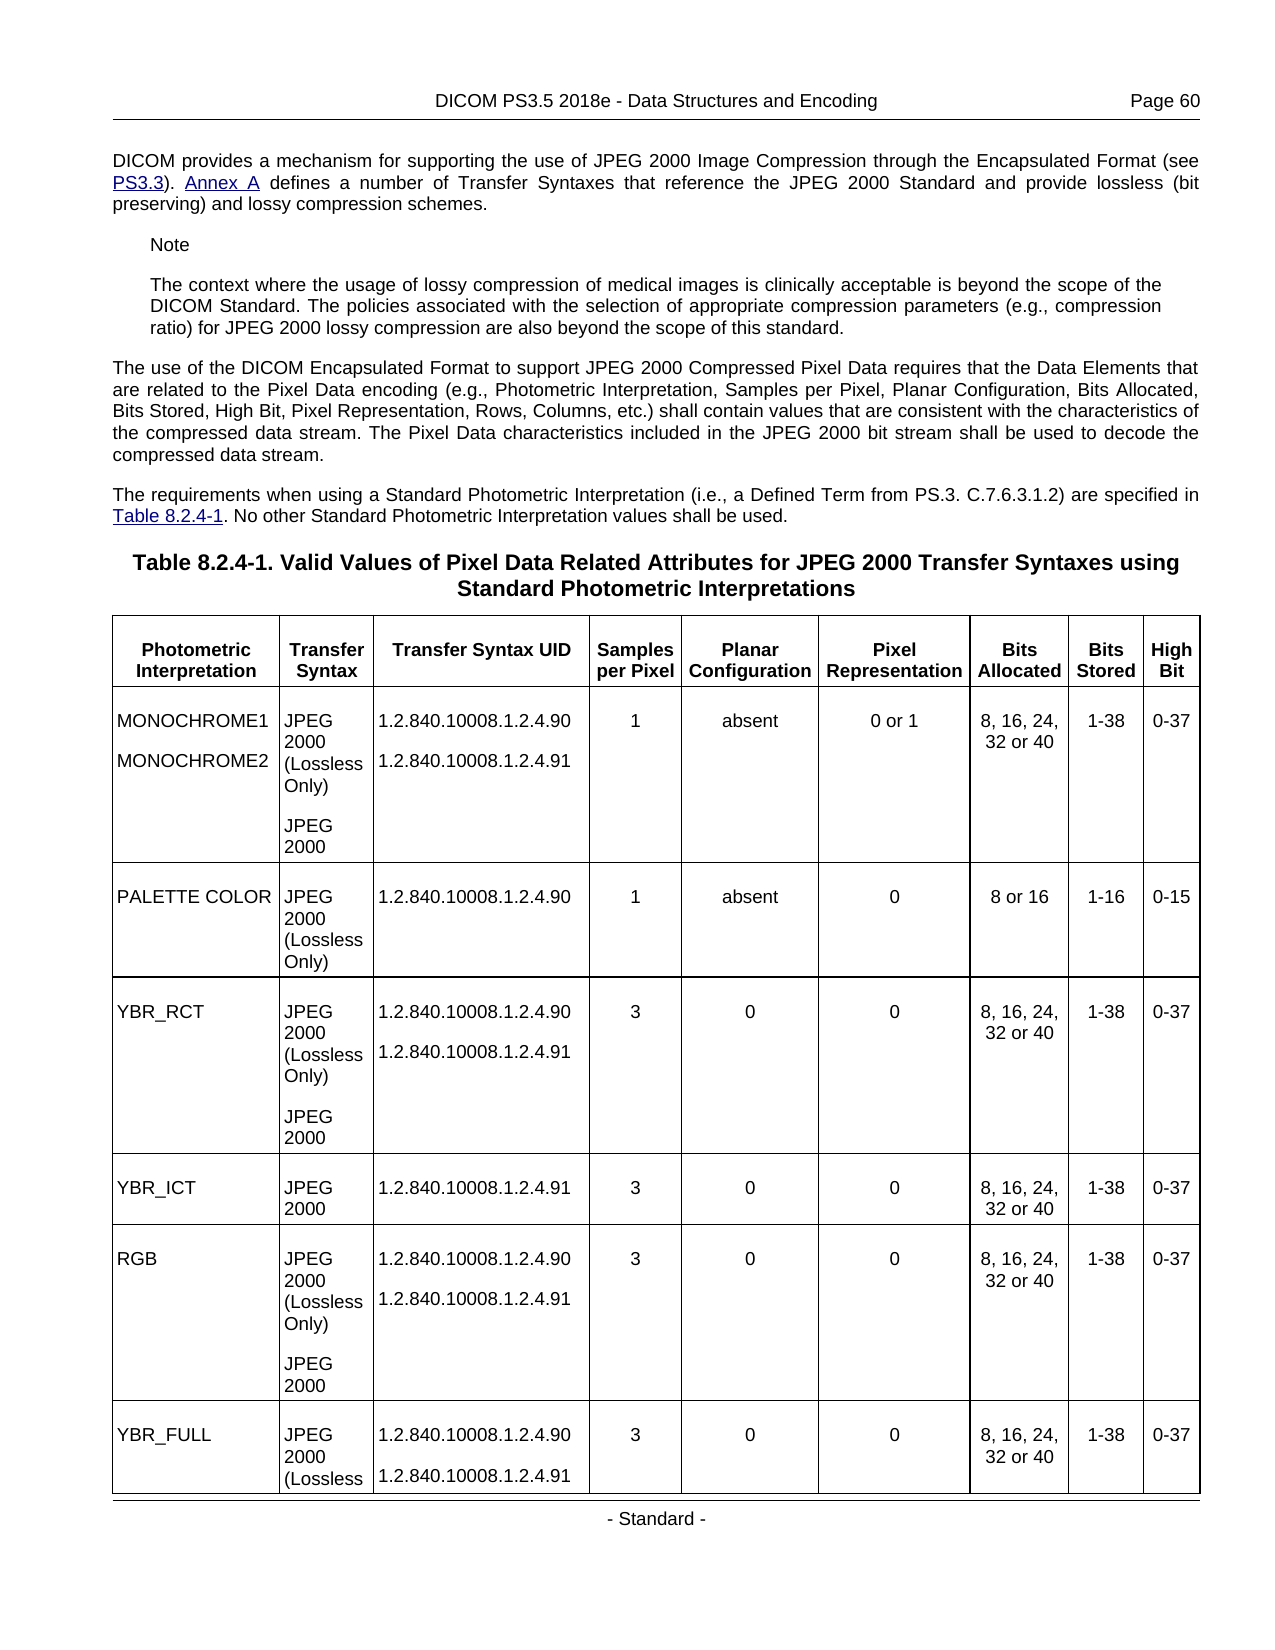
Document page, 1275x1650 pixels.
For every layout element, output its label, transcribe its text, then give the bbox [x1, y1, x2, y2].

text The use of the DICOM Encapsulated Format to support JPEG 2000 Compressed Pixel Data requires that the Data Elements that are related to the Pixel Data encoding (e.g., Photometric Interpretation, Samples per Pixel, Planar Configuration, Bits Allocated, Bits Stored, High Bit, Pixel Representation, Rows, Columns, etc.) shall contain values that are consistent with the characteristics of the compressed data stream. The Pixel Data characteristics included in the JPEG 2000 bit stream shall be used to decode the compressed data stream. [112, 357, 1200, 465]
table_header Photometric Interpretation [113, 616, 279, 686]
table_cell JPEG 2000 (Lossless Only) JPEG 2000 [280, 687, 373, 862]
table_cell 0-37 [1144, 978, 1199, 1153]
table_cell 1.2.840.10008.1.2.​4.​90 [374, 863, 589, 976]
table_header Samples per Pixel [590, 616, 681, 686]
table_cell 8, 16, 24, 32 or 40 [971, 1154, 1068, 1224]
table_cell 0 [819, 1401, 969, 1493]
table_cell 1-38 [1069, 1225, 1143, 1400]
table_cell YBR_RCT [113, 978, 279, 1153]
table_cell 8, 16, 24, 32 or 40 [971, 1401, 1068, 1493]
table_cell 0-15 [1144, 863, 1199, 976]
table_header Transfer Syntax UID [374, 616, 589, 686]
table_cell 0 [682, 978, 818, 1153]
table_cell 0-37 [1144, 1225, 1199, 1400]
table_cell 1 [590, 687, 681, 862]
table_header Bits Allocated [971, 616, 1068, 686]
table_cell JPEG 2000 (Lossless [280, 1401, 373, 1493]
table_cell 8, 16, 24, 32 or 40 [971, 978, 1068, 1153]
table_cell PALETTE COLOR [113, 863, 279, 976]
text Table 8.2.4-1. Valid Values of Pixel Data Related Attributes for JPEG 2000 Transfer Syntaxes using Standard Photometric Interpretations [112, 549, 1200, 601]
table_header Planar Configuration [682, 616, 818, 686]
table_cell 1-38 [1069, 1401, 1143, 1493]
text The requirements when using a Standard Photometric Interpretation (i.e., a Defined Term from PS.3. C.7.6.3.1.2) are specified in Table 8.2.4-1. No other Standard Photometric Interpretation values shall be used. [112, 484, 1200, 527]
table_header Pixel Representation [819, 616, 969, 686]
table_header Bits Stored [1069, 616, 1143, 686]
table_cell 3 [590, 1154, 681, 1224]
table_cell 1.2.840.10008.1.2.​4.​90 1.2.840.10008.1.2.​4.​91 [374, 1401, 589, 1493]
table_header Transfer Syntax [280, 616, 373, 686]
table_cell YBR_ICT [113, 1154, 279, 1224]
table_cell JPEG 2000 (Lossless Only) JPEG 2000 [280, 1225, 373, 1400]
table_cell 0 [682, 1225, 818, 1400]
table_cell 0 [819, 1154, 969, 1224]
table_cell 8 or 16 [971, 863, 1068, 976]
table_cell 1.2.840.10008.1.2.4.91 [374, 1154, 589, 1224]
table_cell 1-38 [1069, 687, 1143, 862]
table_cell 1.2.840.10008.1.2.​4.​90 1.2.840.10008.1.2.​4.​91 [374, 687, 589, 862]
table_cell 0 [819, 863, 969, 976]
table_cell absent [682, 863, 818, 976]
table_cell JPEG 2000 (Lossless Only) JPEG 2000 [280, 978, 373, 1153]
table_cell 3 [590, 978, 681, 1153]
table_header High Bit [1144, 616, 1199, 686]
table_cell 0 [682, 1401, 818, 1493]
table_cell 0 or 1 [819, 687, 969, 862]
table_cell 0-37 [1144, 687, 1199, 862]
table_cell JPEG 2000 (Lossless Only) [280, 863, 373, 976]
table_cell 0 [819, 1225, 969, 1400]
table_cell 8, 16, 24, 32 or 40 [971, 687, 1068, 862]
table_cell MONOCHROME1 MONOCHROME2 [113, 687, 279, 862]
table_cell 0 [819, 978, 969, 1153]
text DICOM provides a mechanism for supporting the use of JPEG 2000 Image Compression through the Encapsulated Format (see PS3.3). Annex A defines a number of Transfer Syntaxes that reference the JPEG 2000 Standard and provide lossless (bit preserving) and lossy compression schemes. [112, 150, 1200, 215]
table_cell YBR_FULL [113, 1401, 279, 1493]
table_cell 0-37 [1144, 1401, 1199, 1493]
table_cell 1-38 [1069, 978, 1143, 1153]
table_cell RGB [113, 1225, 279, 1400]
table_cell 1 [590, 863, 681, 976]
text The context where the usage of lossy compression of medical images is clinically acceptable is beyond the scope of the DICOM Standard. The policies associated with the selection of appropriate compression parameters (e.g., compression ratio) for JPEG 2000 lossy compression are also beyond the scope of this standard. [150, 274, 1162, 338]
table_cell 1-38 [1069, 1154, 1143, 1224]
text Note [150, 233, 1162, 255]
table_cell 0-37 [1144, 1154, 1199, 1224]
table_cell 0 [682, 1154, 818, 1224]
table_cell 3 [590, 1225, 681, 1400]
table_cell 1-16 [1069, 863, 1143, 976]
table_cell 8, 16, 24, 32 or 40 [971, 1225, 1068, 1400]
table_cell 1.2.840.10008.1.2.​4.​90 1.2.840.10008.1.2.​4.​91 [374, 1225, 589, 1400]
table_cell absent [682, 687, 818, 862]
table_cell 1.2.840.10008.1.2.​4.​90 1.2.840.10008.1.2.​4.​91 [374, 978, 589, 1153]
table_cell JPEG 2000 [280, 1154, 373, 1224]
table_cell 3 [590, 1401, 681, 1493]
